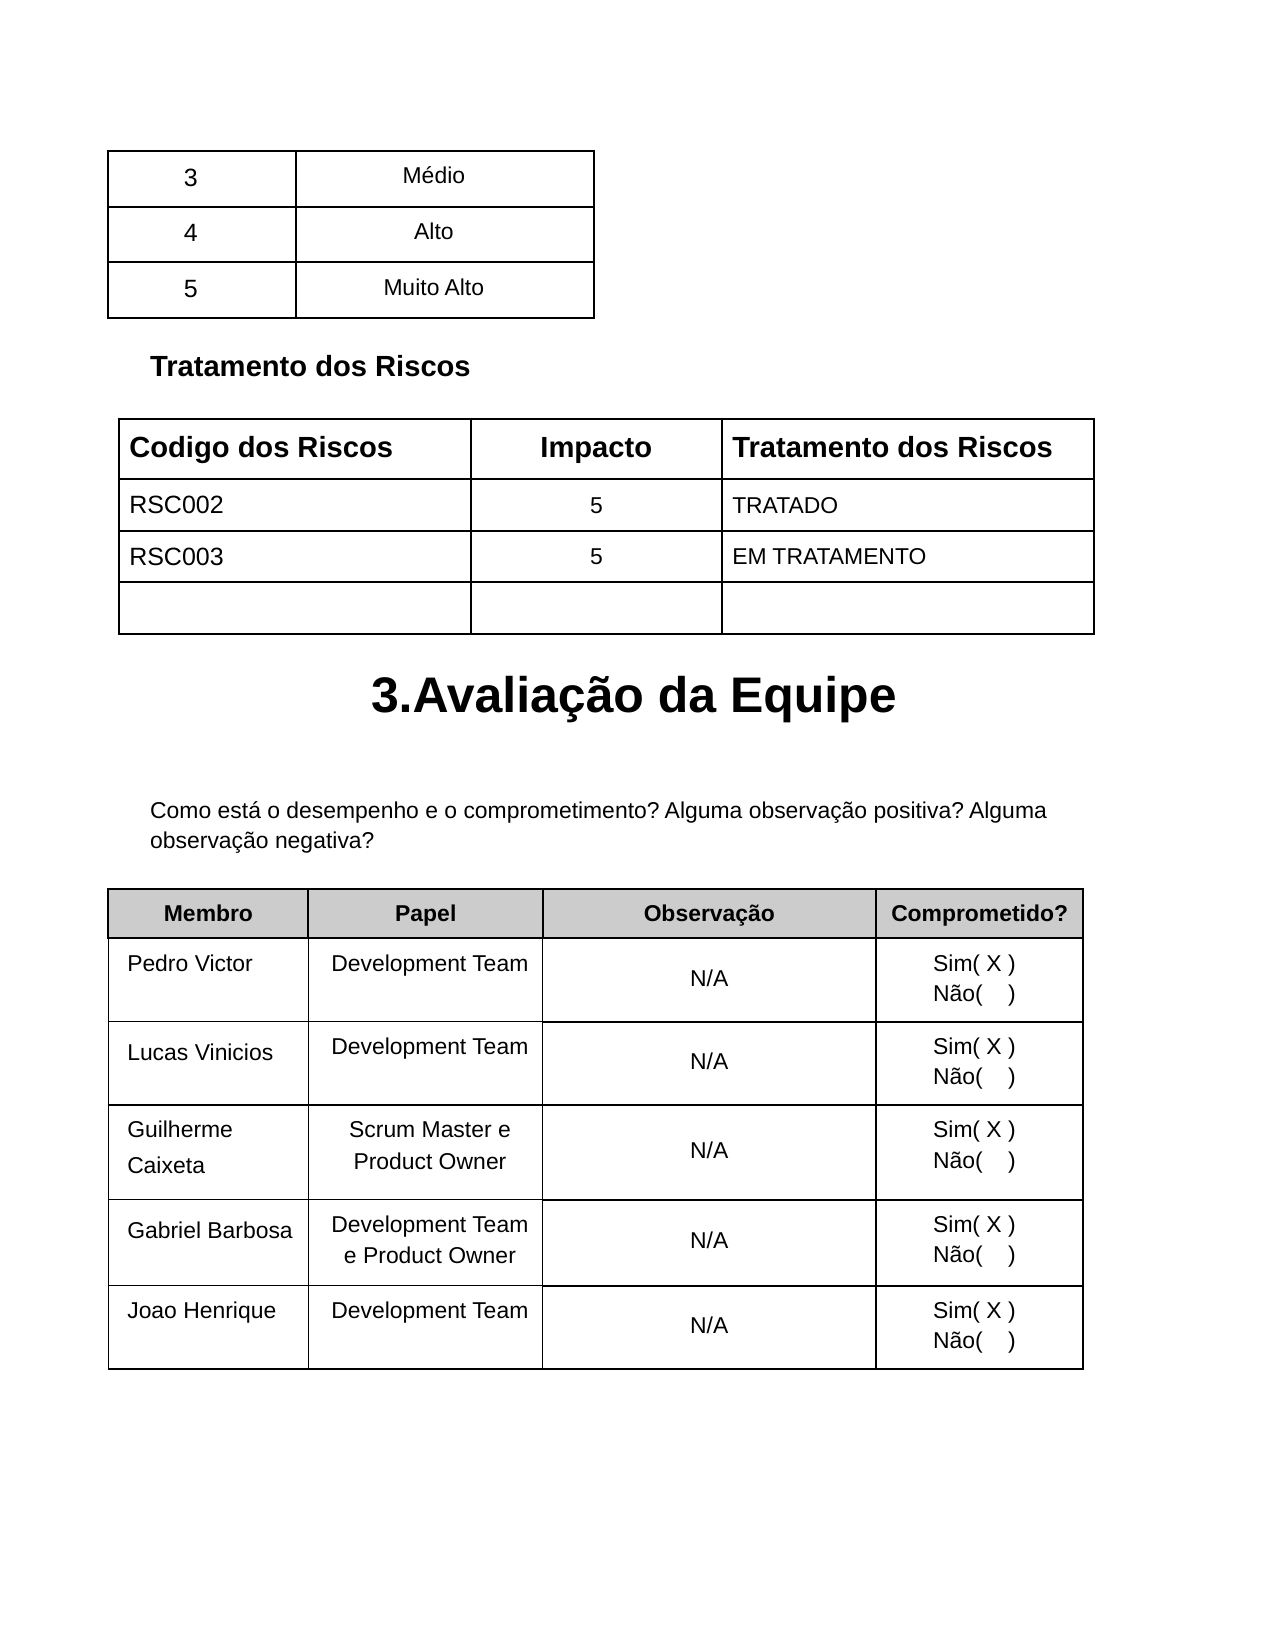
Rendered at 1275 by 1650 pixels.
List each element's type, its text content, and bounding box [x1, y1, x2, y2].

table_cell N/A [543, 939, 875, 1021]
table_cell Gabriel Barbosa [109, 1200, 308, 1284]
list Avaliação da Equipe [262, 665, 1125, 723]
table_cell 5 [472, 532, 721, 581]
table_cell [120, 583, 470, 633]
table_cell Pedro Victor [109, 939, 308, 1021]
table_cell RSC002 [120, 480, 470, 529]
table_cell 5 [109, 263, 295, 317]
table_cell Alto [297, 208, 593, 261]
table_cell N/A [543, 1023, 875, 1104]
text Tratamento dos Riscos [150, 349, 1125, 382]
table_cell Sim( X ) Não( ) [877, 939, 1082, 1021]
table_cell Scrum Master e Product Owner [309, 1106, 542, 1198]
table_cell Development Team e Product Owner [309, 1200, 542, 1284]
table_cell Guilherme Caixeta [109, 1106, 308, 1198]
table_cell 4 [109, 208, 295, 261]
table_cell RSC003 [120, 532, 470, 581]
table_cell Sim( X ) Não( ) [877, 1287, 1082, 1368]
table_header Codigo dos Riscos [120, 420, 470, 478]
table_cell Sim( X ) Não( ) [877, 1201, 1082, 1284]
table_cell N/A [543, 1287, 875, 1368]
table_cell EM TRATAMENTO [723, 532, 1093, 581]
table_header Papel [309, 890, 542, 937]
table_cell Development Team [309, 939, 542, 1021]
table_header Comprometido? [877, 890, 1082, 937]
table_cell Lucas Vinicios [109, 1022, 308, 1104]
table_cell [472, 583, 721, 633]
table_cell Development Team [309, 1022, 542, 1104]
table_cell TRATADO [723, 480, 1093, 529]
table_cell Joao Henrique [109, 1286, 308, 1368]
table_cell Médio [297, 152, 593, 206]
table_header Tratamento dos Riscos [723, 420, 1093, 478]
table_cell [723, 583, 1093, 633]
table_cell 5 [472, 480, 721, 529]
table_cell Development Team [309, 1286, 542, 1368]
table_header Membro [109, 890, 307, 937]
table_cell 3 [109, 152, 295, 206]
table_cell Muito Alto [297, 263, 593, 317]
text Como está o desempenho e o comprometimento? Alguma observação positiva? Alguma observação negativa? [150, 797, 1125, 854]
table_header Impacto [472, 420, 721, 478]
table_cell N/A [543, 1106, 875, 1198]
table_header Observação [544, 890, 875, 937]
table_cell Sim( X ) Não( ) [877, 1023, 1082, 1104]
table_cell Sim( X ) Não( ) [877, 1106, 1082, 1198]
table_cell N/A [543, 1201, 875, 1284]
